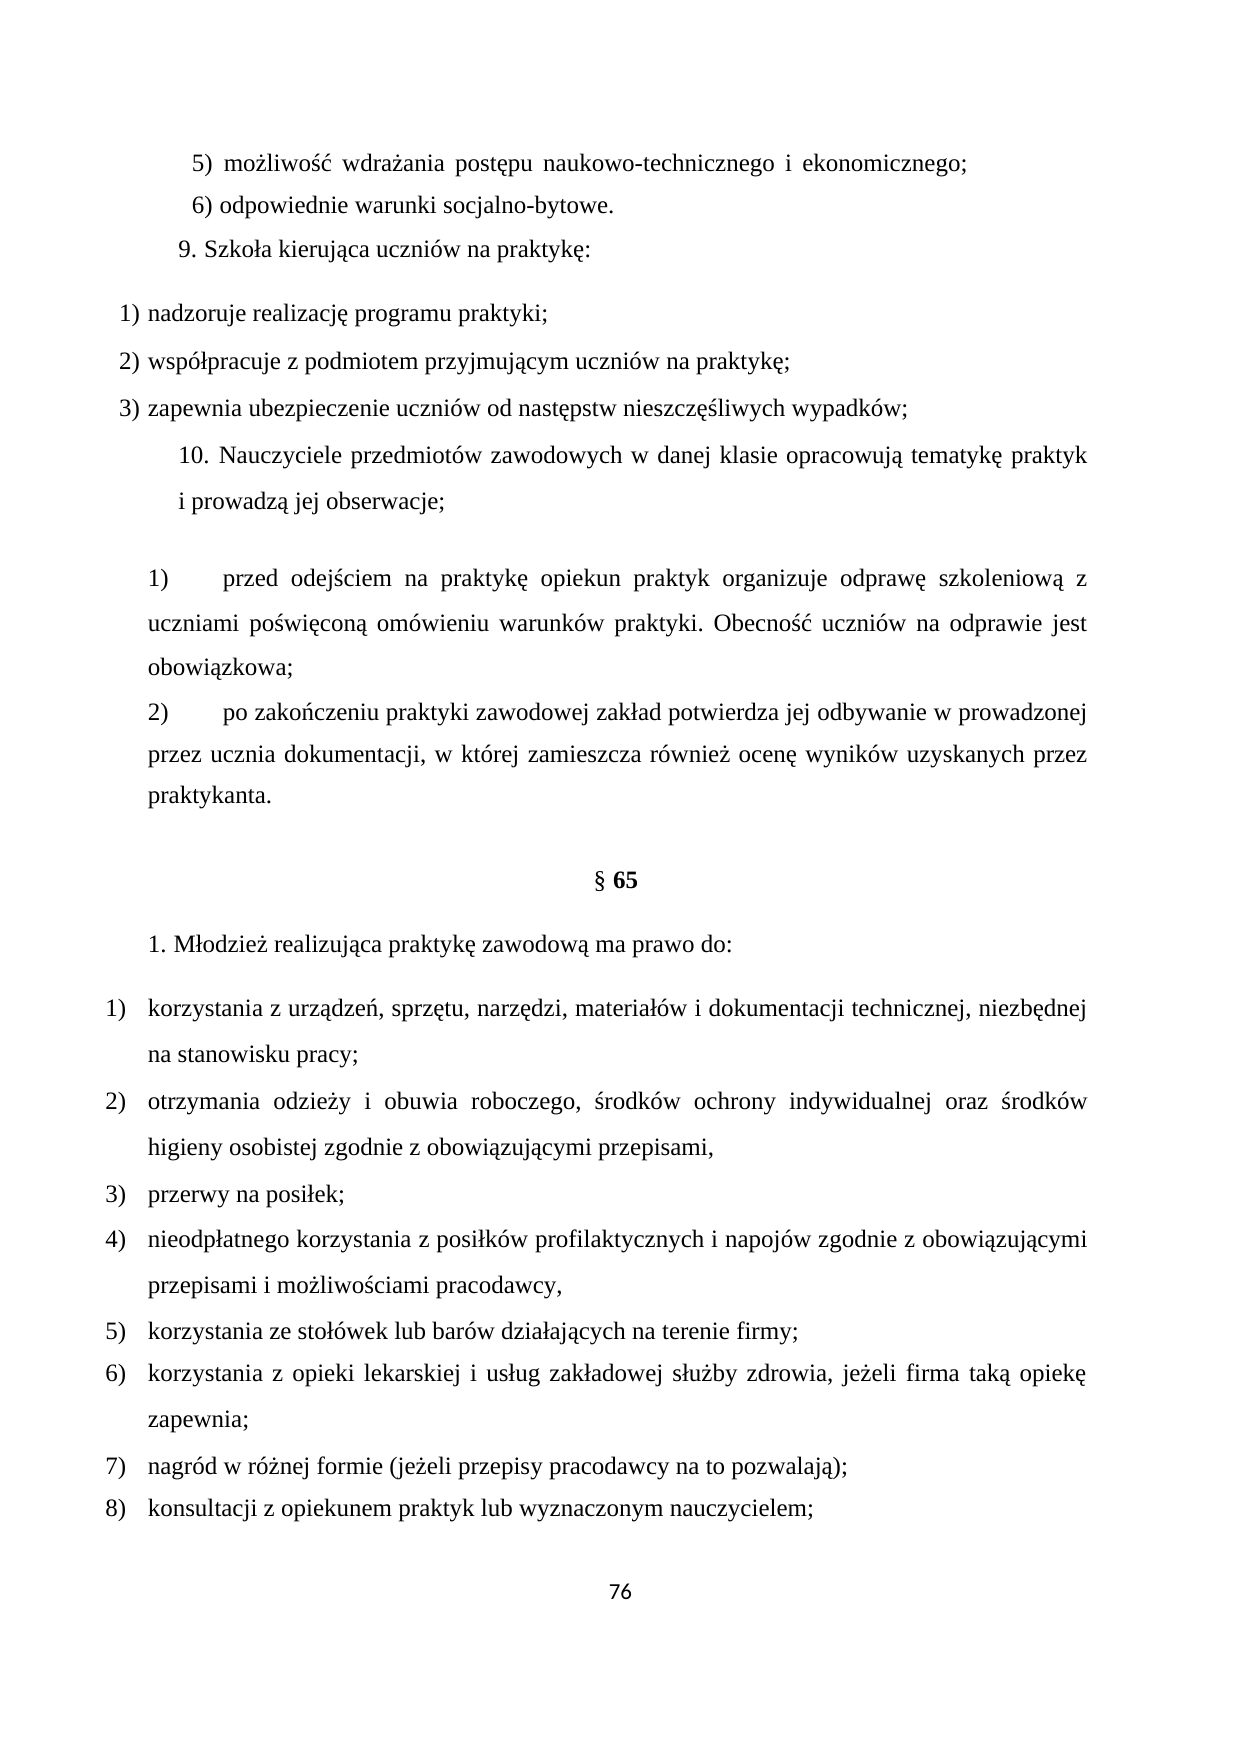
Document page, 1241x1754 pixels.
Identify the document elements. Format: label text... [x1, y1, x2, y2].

list korzystania ze stołówek lub barów działających na terenie firmy; [105, 1316, 1088, 1345]
list nadzoruje realizację programu praktyki; [119, 298, 1088, 327]
list korzystania z opieki lekarskiej i usług zakładowej służby zdrowia, jeżeli firma taką opiekę zapewnia; [105, 1358, 1088, 1433]
list współpracuje z podmiotem przyjmującym uczniów na praktykę; [119, 346, 1088, 375]
list nieodpłatnego korzystania z posiłków profilaktycznych i napojów zgodnie z obowiązującymi przepisami i możliwościami pracodawcy, [105, 1224, 1088, 1298]
list zapewnia ubezpieczenie uczniów od następstw nieszczęśliwych wypadków; [119, 393, 1088, 422]
list przerwy na posiłek; [105, 1179, 1088, 1207]
list korzystania z urządzeń, sprzętu, narzędzi, materiałów i dokumentacji technicznej, niezbędnej na stanowisku pracy; [105, 993, 1088, 1068]
list otrzymania odzieży i obuwia roboczego, środków ochrony indywidualnej oraz środków higieny osobistej zgodnie z obowiązującymi przepisami, [105, 1086, 1088, 1161]
text 5) możliwość wdrażania postępu naukowo-technicznego i ekonomicznego; 6) odpowiednie warunki socjalno-bytowe. [192, 148, 968, 219]
list nagród w różnej formie (jeżeli przepisy pracodawcy na to pozwalają); [105, 1451, 1088, 1480]
subtitle § 65 [188, 866, 1049, 894]
text 10. Nauczyciele przedmiotów zawodowych w danej klasie opracowują tematykę praktyk i prowadzą jej obserwacje; [178, 440, 1088, 515]
list po zakończeniu praktyki zawodowej zakład potwierdza jej odbywanie w prowadzonej przez ucznia dokumentacji, w której zamieszcza również ocenę wyników uzyskanych przez praktykanta. [148, 697, 1088, 809]
text 1. Młodzież realizująca praktykę zawodową ma prawo do: [148, 929, 1088, 958]
list przed odejściem na praktykę opiekun praktyk organizuje odprawę szkoleniową z uczniami poświęconą omówieniu warunków praktyki. Obecność uczniów na odprawie jest obowiązkowa; [148, 563, 1088, 681]
list konsultacji z opiekunem praktyk lub wyznaczonym nauczycielem; [105, 1493, 1088, 1522]
text 9. Szkoła kierująca uczniów na praktykę: [178, 234, 1088, 263]
